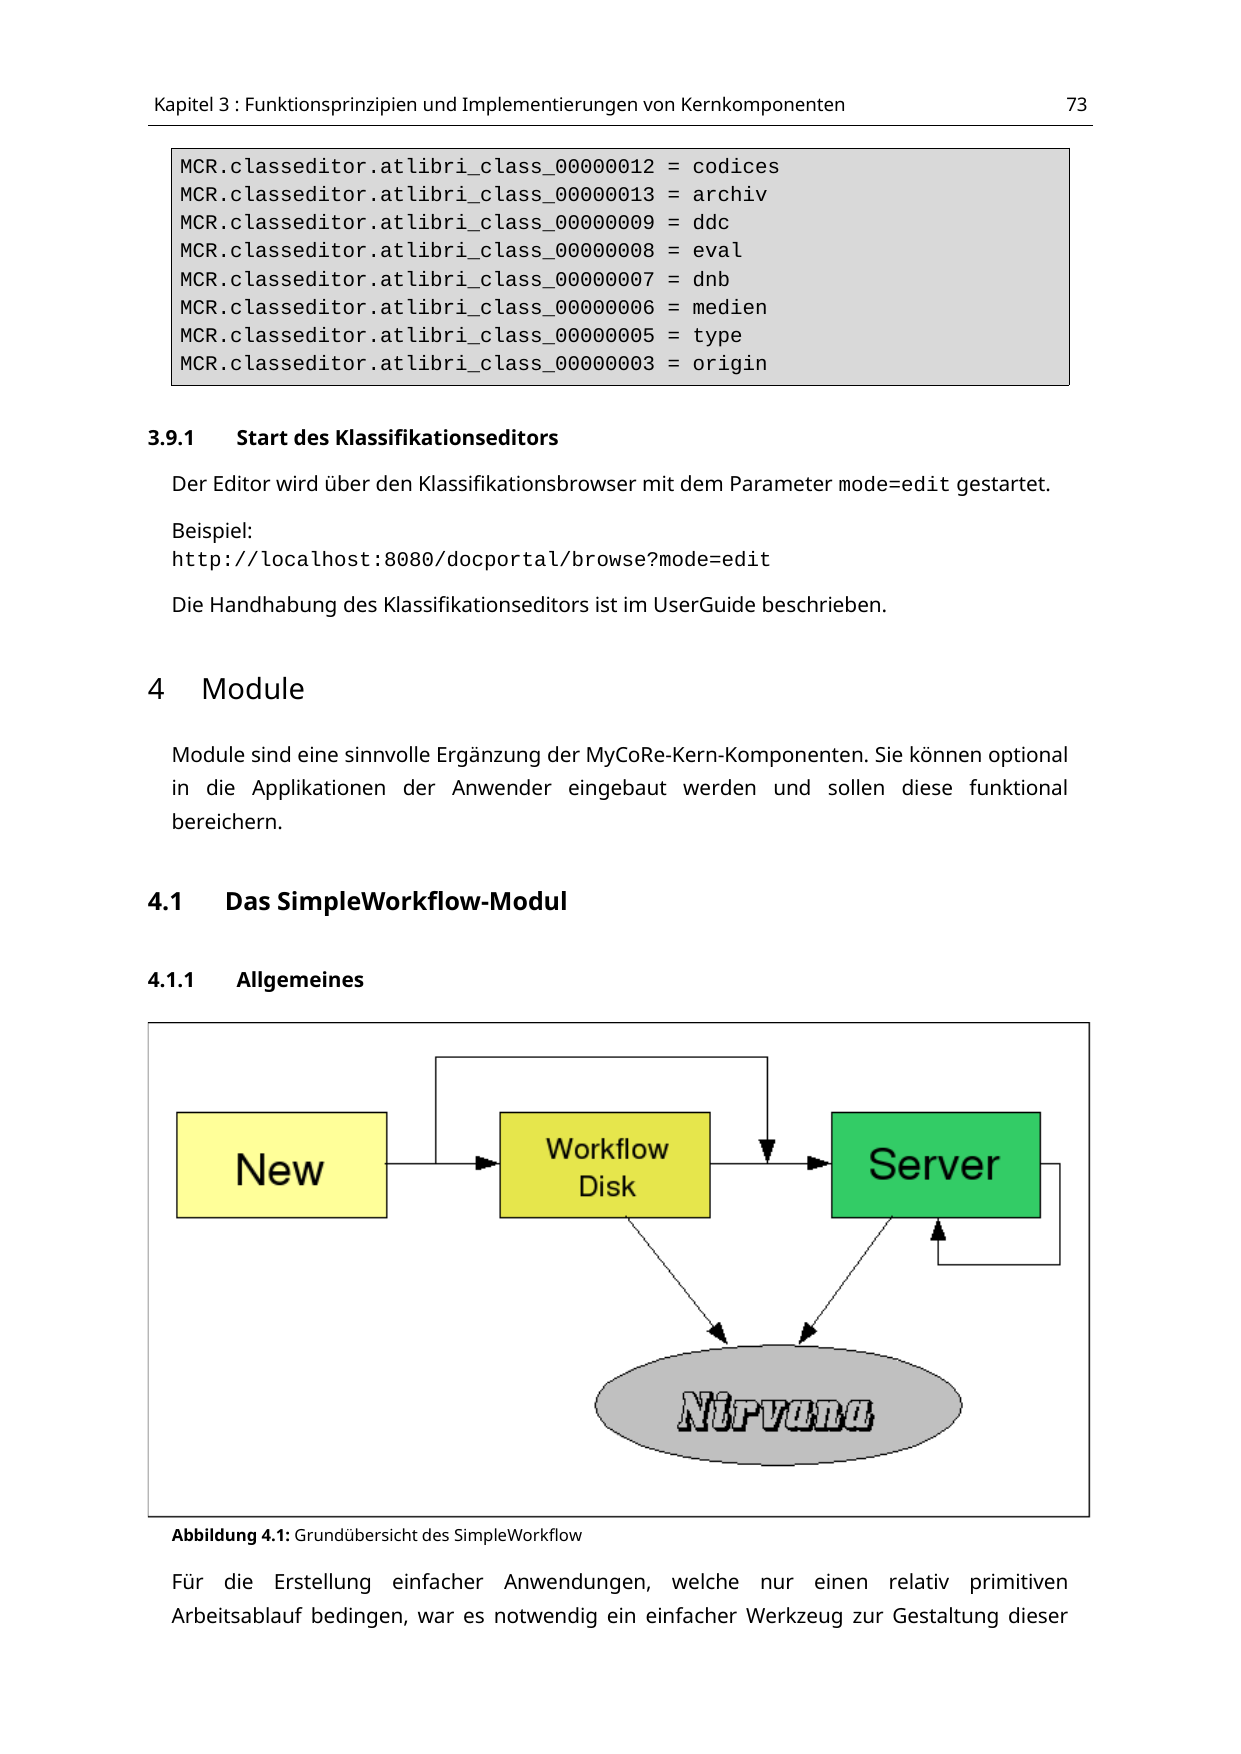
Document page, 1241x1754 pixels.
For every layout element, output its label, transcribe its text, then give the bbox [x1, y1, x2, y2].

text Abbildung 4.1: Grundübersicht des SimpleWorkflow [172, 1519, 1069, 1546]
text Module sind eine sinnvolle Ergänzung der MyCoRe-Kern-Komponenten. Sie können optional in die Applikationen der Anwender eingebaut werden und sollen diese funktional bereichern. [171, 740, 1069, 836]
text Der Editor wird über den Klassifikationsbrowser mit dem Parameter mode=edit gestartet. [171, 469, 1069, 498]
picture [147, 1022, 1093, 1519]
text Beispiel: http://localhost:8080/docportal/browse?mode=edit [171, 516, 1069, 572]
subtitle Start des Klassifikationseditors [148, 423, 1092, 452]
text MCR.classeditor.atlibri_class_00000012 = codices MCR.classeditor.atlibri_class_00000013 = archiv MCR.classeditor.atlibri_class_00000009 = ddc MCR.classeditor.atlibri_class_00000008 = eval MCR.classeditor.atlibri_class_00000007 = dnb MCR.classeditor.atlibri_class_00000006 = medien MCR.classeditor.atlibri_class_00000005 = type MCR.classeditor.atlibri_class_00000003 = origin [172, 149, 1069, 385]
subtitle Allgemeines [148, 966, 1092, 994]
subtitle Das SimpleWorkflow-Modul [148, 884, 1092, 918]
subtitle Module [148, 668, 1092, 708]
text Für die Erstellung einfacher Anwendungen, welche nur einen relativ primitiven Arbeitsablauf bedingen, war es notwendig ein einfacher Werkzeug zur Gestaltung dieser [148, 1519, 1093, 1629]
text Die Handhabung des Klassifikationseditors ist im UserGuide beschrieben. [171, 590, 1069, 618]
